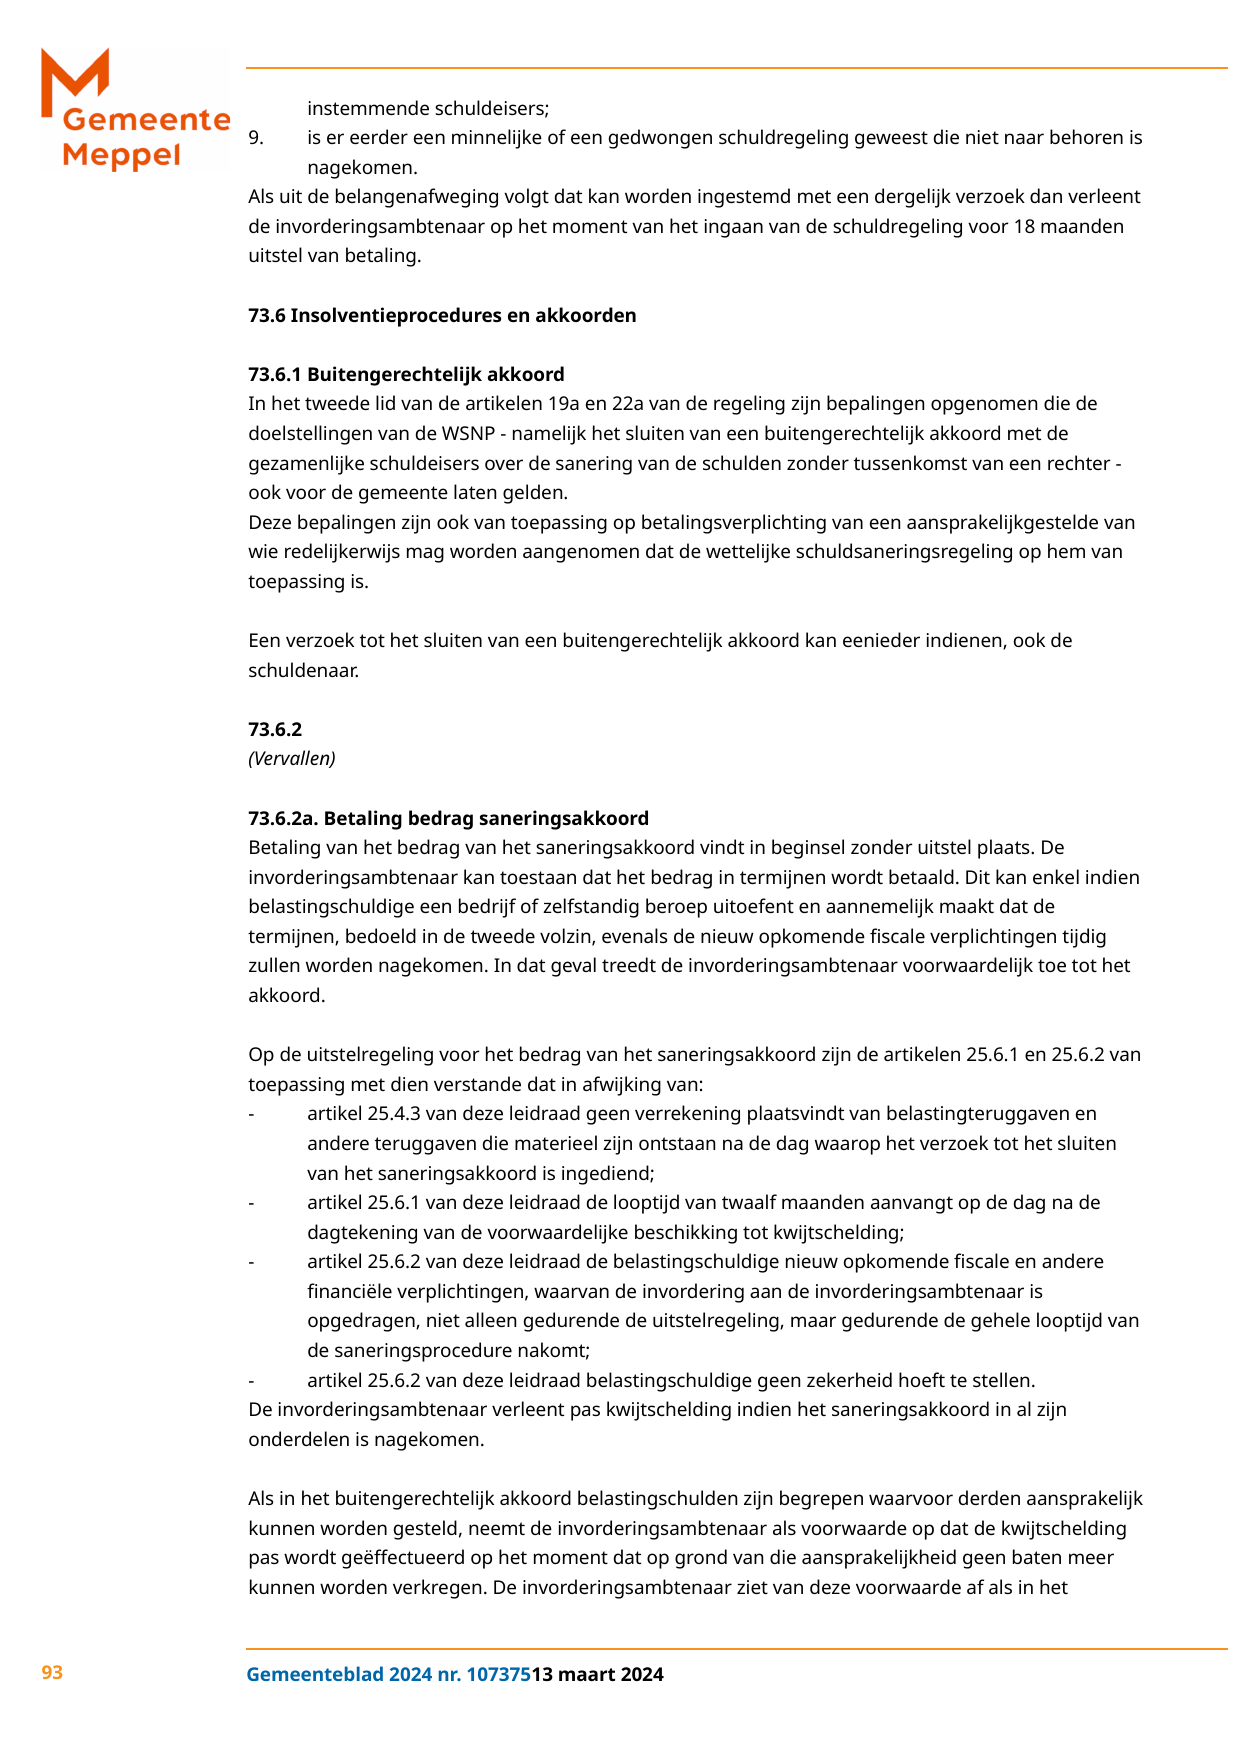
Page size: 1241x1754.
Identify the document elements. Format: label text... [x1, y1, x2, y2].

text Op de uitstelregeling voor het bedrag van het saneringsakkoord zijn de artikelen 25.6.1 en 25.6.2 van toepassing met dien verstande dat in afwijking van: [248, 1041, 1152, 1097]
list instemmende schuldeisers; [248, 95, 1152, 121]
text Als uit de belangenafweging volgt dat kan worden ingestemd met een dergelijk verzoek dan verleent de invorderingsambtenaar op het moment van het ingaan van de schuldregeling voor 18 maanden uitstel van betaling. [248, 183, 1152, 268]
list is er eerder een minnelijke of een gedwongen schuldregeling geweest die niet naar behoren is nagekomen. [248, 124, 1152, 180]
list artikel 25.6.1 van deze leidraad de looptijd van twaalf maanden aanvangt op de dag na de dagtekening van de voorwaardelijke beschikking tot kwijtschelding; [248, 1189, 1152, 1245]
list artikel 25.6.2 van deze leidraad belastingschuldige geen zekerheid hoeft te stellen. [248, 1367, 1152, 1393]
text Betaling van het bedrag van het saneringsakkoord vindt in beginsel zonder uitstel plaats. De invorderingsambtenaar kan toestaan dat het bedrag in termijnen wordt betaald. Dit kan enkel indien belastingschuldige een bedrijf of zelfstandig beroep uitoefent en aannemelijk maakt dat de termijnen, bedoeld in de tweede volzin, evenals de nieuw opkomende fiscale verplichtingen tijdig zullen worden nagekomen. In dat geval treedt de invorderingsambtenaar voorwaardelijk toe tot het akkoord. [248, 834, 1152, 1008]
text Deze bepalingen zijn ook van toepassing op betalingsverplichting van een aansprakelijkgestelde van wie redelijkerwijs mag worden aangenomen dat de wettelijke schuldsaneringsregeling op hem van toepassing is. [248, 509, 1152, 594]
text Een verzoek tot het sluiten van een buitengerechtelijk akkoord kan eenieder indienen, ook de schuldenaar. [248, 627, 1152, 683]
text 73.6 Insolventieprocedures en akkoorden [248, 302, 1152, 328]
text 73.6.2a. Betaling bedrag saneringsakkoord [248, 805, 1152, 831]
picture [41, 47, 231, 172]
text 73.6.1 Buitengerechtelijk akkoord [248, 361, 1152, 387]
text 73.6.2 [248, 716, 1152, 742]
list artikel 25.4.3 van deze leidraad geen verrekening plaatsvindt van belastingteruggaven en andere teruggaven die materieel zijn ontstaan na de dag waarop het verzoek tot het sluiten van het saneringsakkoord is ingediend; [248, 1101, 1152, 1186]
text (Vervallen) [248, 746, 1152, 771]
text De invorderingsambtenaar verleent pas kwijtschelding indien het saneringsakkoord in al zijn onderdelen is nagekomen. [248, 1396, 1152, 1452]
text Als in het buitengerechtelijk akkoord belastingschulden zijn begrepen waarvoor derden aansprakelijk kunnen worden gesteld, neemt de invorderingsambtenaar als voorwaarde op dat de kwijtschelding pas wordt geëffectueerd op het moment dat op grond van die aansprakelijkheid geen baten meer kunnen worden verkregen. De invorderingsambtenaar ziet van deze voorwaarde af als in het [248, 1485, 1152, 1600]
list artikel 25.6.2 van deze leidraad de belastingschuldige nieuw opkomende fiscale en andere financiële verplichtingen, waarvan de invordering aan de invorderingsambtenaar is opgedragen, niet alleen gedurende de uitstelregeling, maar gedurende de gehele looptijd van de saneringsprocedure nakomt; [248, 1248, 1152, 1363]
text In het tweede lid van de artikelen 19a en 22a van de regeling zijn bepalingen opgenomen die de doelstellingen van de WSNP - namelijk het sluiten van een buitengerechtelijk akkoord met de gezamenlijke schuldeisers over de sanering van de schulden zonder tussenkomst van een rechter - ook voor de gemeente laten gelden. [248, 391, 1152, 505]
